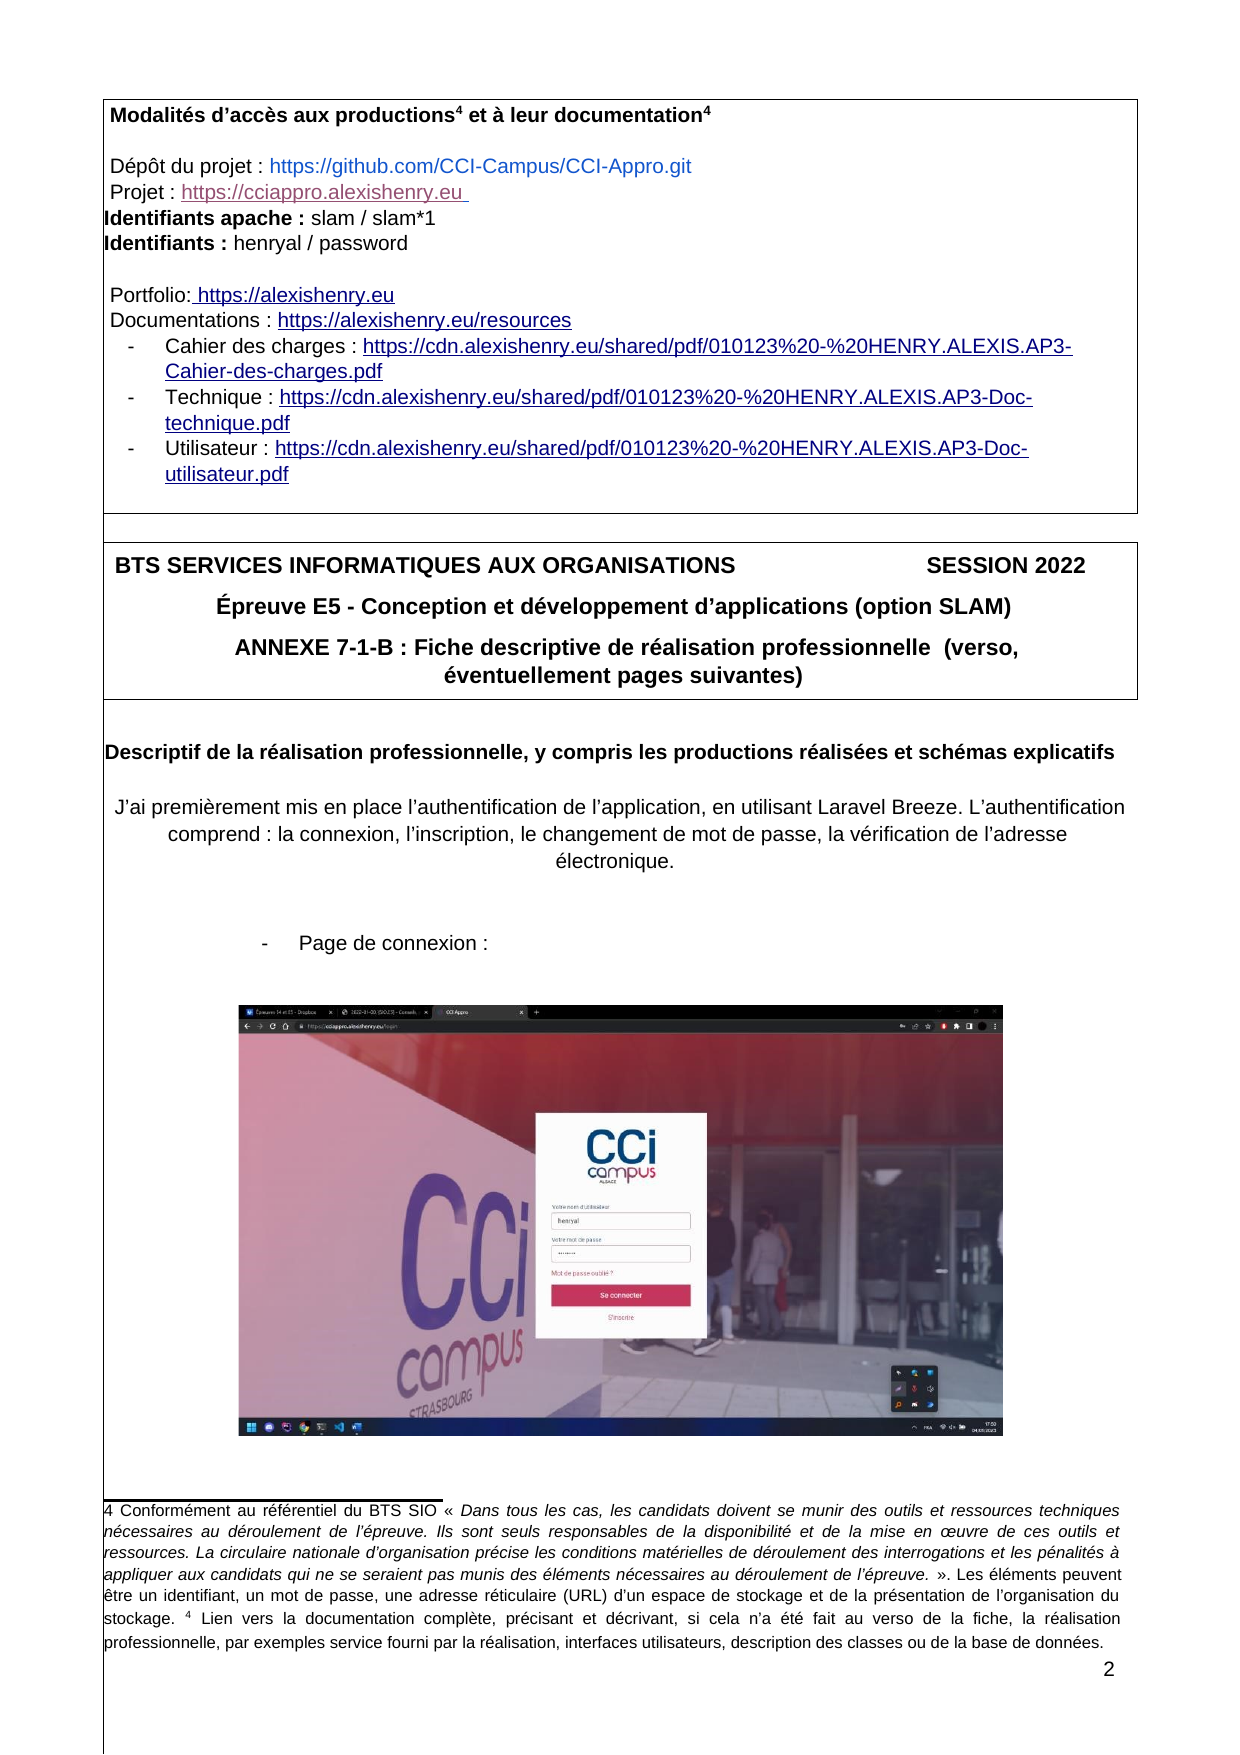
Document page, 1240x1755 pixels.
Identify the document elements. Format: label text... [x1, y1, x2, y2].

list Page de connexion : [261, 931, 1130, 955]
table_header Modalités d’accès aux productions et à leur documentation4 Dépôt du projet : https://github.com/CCI-Campus/CCI-Appro.git Projet : https://cciappro.alexishenry.eu Identifiants apache : slam / slam*1 Identifiants : henryal / password Portfolio: https://alexishenry.eu Documentations : https://alexishenry.eu/resources Cahier des charges : https://cdn.alexishenry.eu/shared/pdf/010123%20-%20HENRY.ALEXIS.AP3-Cahier-des-charges.pdf Technique : https://cdn.alexishenry.eu/shared/pdf/010123%20-%20HENRY.ALEXIS.AP3-Doc-technique.pdf Utilisateur : https://cdn.alexishenry.eu/shared/pdf/010123%20-%20HENRY.ALEXIS.AP3-Doc-utilisateur.pdf [104, 100, 1137, 513]
table_header BTS SERVICES INFORMATIQUES AUX ORGANISATIONS SESSION 2022 Épreuve E5 - Conception et développement d’applications (option SLAM) ANNEXE 7-1-B : Fiche descriptive de réalisation professionnelle (verso, éventuellement pages suivantes) [104, 543, 1137, 699]
text Descriptif de la réalisation professionnelle, y compris les productions réalisées et schémas explicatifs [104, 740, 1130, 764]
text J’ai premièrement mis en place l’authentification de l’application, en utilisant Laravel Breeze. L’authentification comprend : la connexion, l’inscription, le changement de mot de passe, la vérification de l’adresse électronique. [104, 795, 1130, 872]
